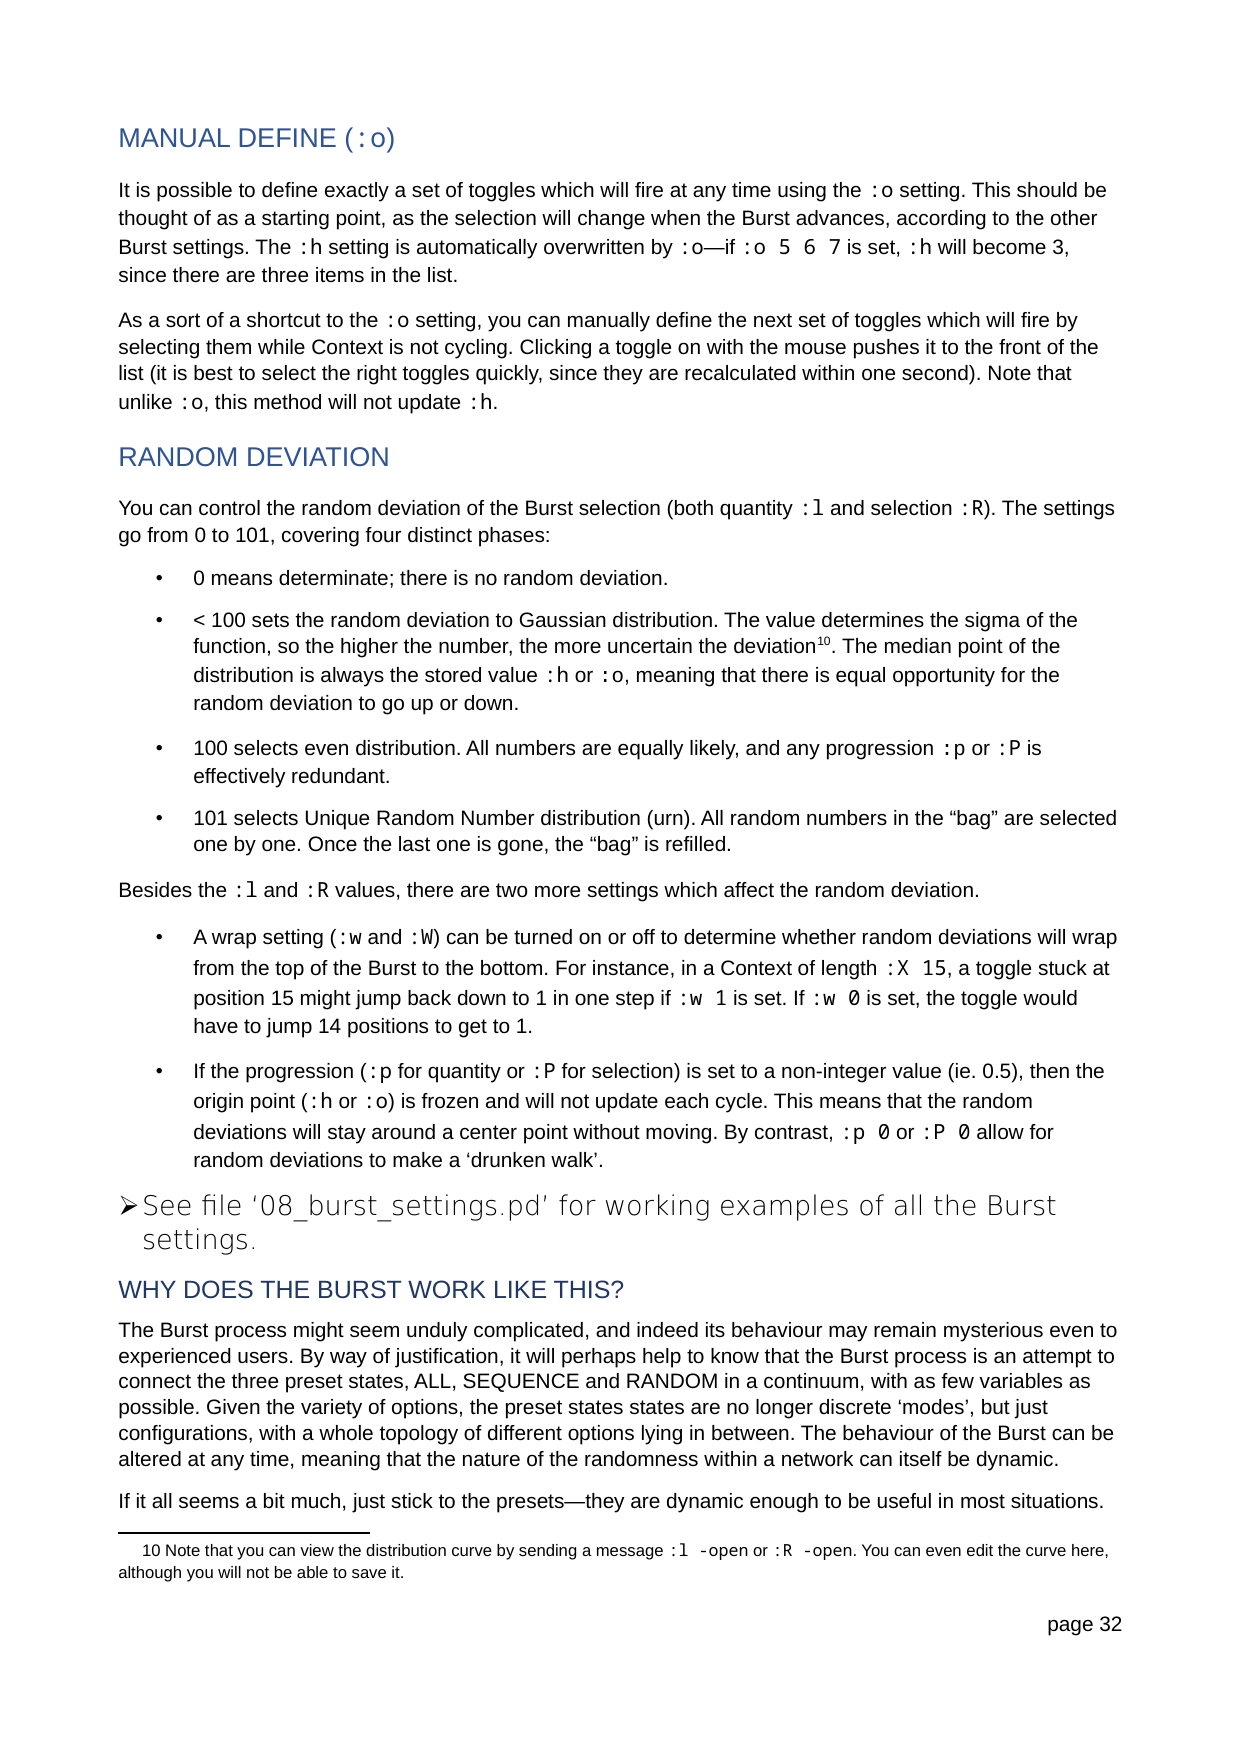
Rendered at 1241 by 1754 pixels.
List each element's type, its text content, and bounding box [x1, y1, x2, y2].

subtitle MANUAL DEFINE (:o) [118, 118, 1122, 155]
text The Burst process might seem unduly complicated, and indeed its behaviour may remain mysterious even to experienced users. By way of justification, it will perhaps help to know that the Burst process is an attempt to connect the three preset states, ALL, SEQUENCE and RANDOM in a continuum, with as few variables as possible. Given the variety of options, the preset states states are no longer discrete ‘modes’, but just configurations, with a whole topology of different options lying in between. The behaviour of the Burst can be altered at any time, meaning that the nature of the randomness within a network can itself be dynamic. [118, 1318, 1122, 1471]
list If the progression (:p for quantity or :P for selection) is set to a non-integer value (ie. 0.5), then the origin point (:h or :o) is frozen and will not update each cycle. This means that the random deviations will stay around a center point without moving. By contrast, :p 0 or :P 0 allow for random deviations to make a ‘drunken walk’. [156, 1056, 1122, 1172]
list 0 means determinate; there is no random deviation. [156, 566, 1122, 590]
subtitle WHY DOES THE BURST WORK LIKE THIS? [118, 1275, 1122, 1304]
list See file ‘08_burst_settings.pd’ for working examples of all the Burst settings. [118, 1190, 1122, 1256]
list A wrap setting (:w and :W) can be turned on or off to determine whether random deviations will wrap from the top of the Burst to the bottom. For instance, in a Context of length :X 15, a toggle stuck at position 15 might jump back down to 1 in one step if :w 1 is set. If :w 0 is set, the toggle would have to jump 14 positions to get to 1. [156, 922, 1122, 1037]
list 100 selects even distribution. All numbers are equally likely, and any progression :p or :P is effectively redundant. [156, 733, 1122, 788]
text As a sort of a shortcut to the :o setting, you can manually define the next set of toggles which will fire by selecting them while Context is not cycling. Clicking a toggle on with the mouse pushes it to the front of the list (it is best to select the right toggles quickly, since they are recalculated within one second). Note that unlike :o, this method will not update :h. [118, 305, 1122, 416]
list 101 selects Unique Random Number distribution (urn). All random numbers in the “bag” are selected one by one. Once the last one is gone, the “bag” is refilled. [156, 806, 1122, 856]
text You can control the random deviation of the Burst selection (both quantity :l and selection :R). The settings go from 0 to 101, covering four distinct phases: [118, 493, 1122, 547]
list Note that you can view the distribution curve by sending a message :l -open or :R -open. You can even edit the curve here, although you will not be able to save it. [118, 1539, 1122, 1582]
subtitle RANDOM DEVIATION [118, 441, 1122, 473]
text It is possible to define exactly a set of toggles which will fire at any time using the :o setting. This should be thought of as a starting point, as the selection will change when the Burst advances, according to the other Burst settings. The :h setting is automatically overwritten by :o—if :o 5 6 7 is set, :h will become 3, since there are three items in the list. [118, 176, 1122, 286]
text If it all seems a bit much, just stick to the presets—they are dynamic enough to be useful in most situations. [118, 1489, 1122, 1513]
text Besides the :l and :R values, there are two more settings which affect the random deviation. [118, 875, 1122, 903]
list < 100 sets the random deviation to Gaussian distribution. The value determines the sigma of the function, so the higher the number, the more uncertain the deviation. The median point of the distribution is always the stored value :h or :o, meaning that there is equal opportunity for the random deviation to go up or down. [156, 608, 1122, 715]
